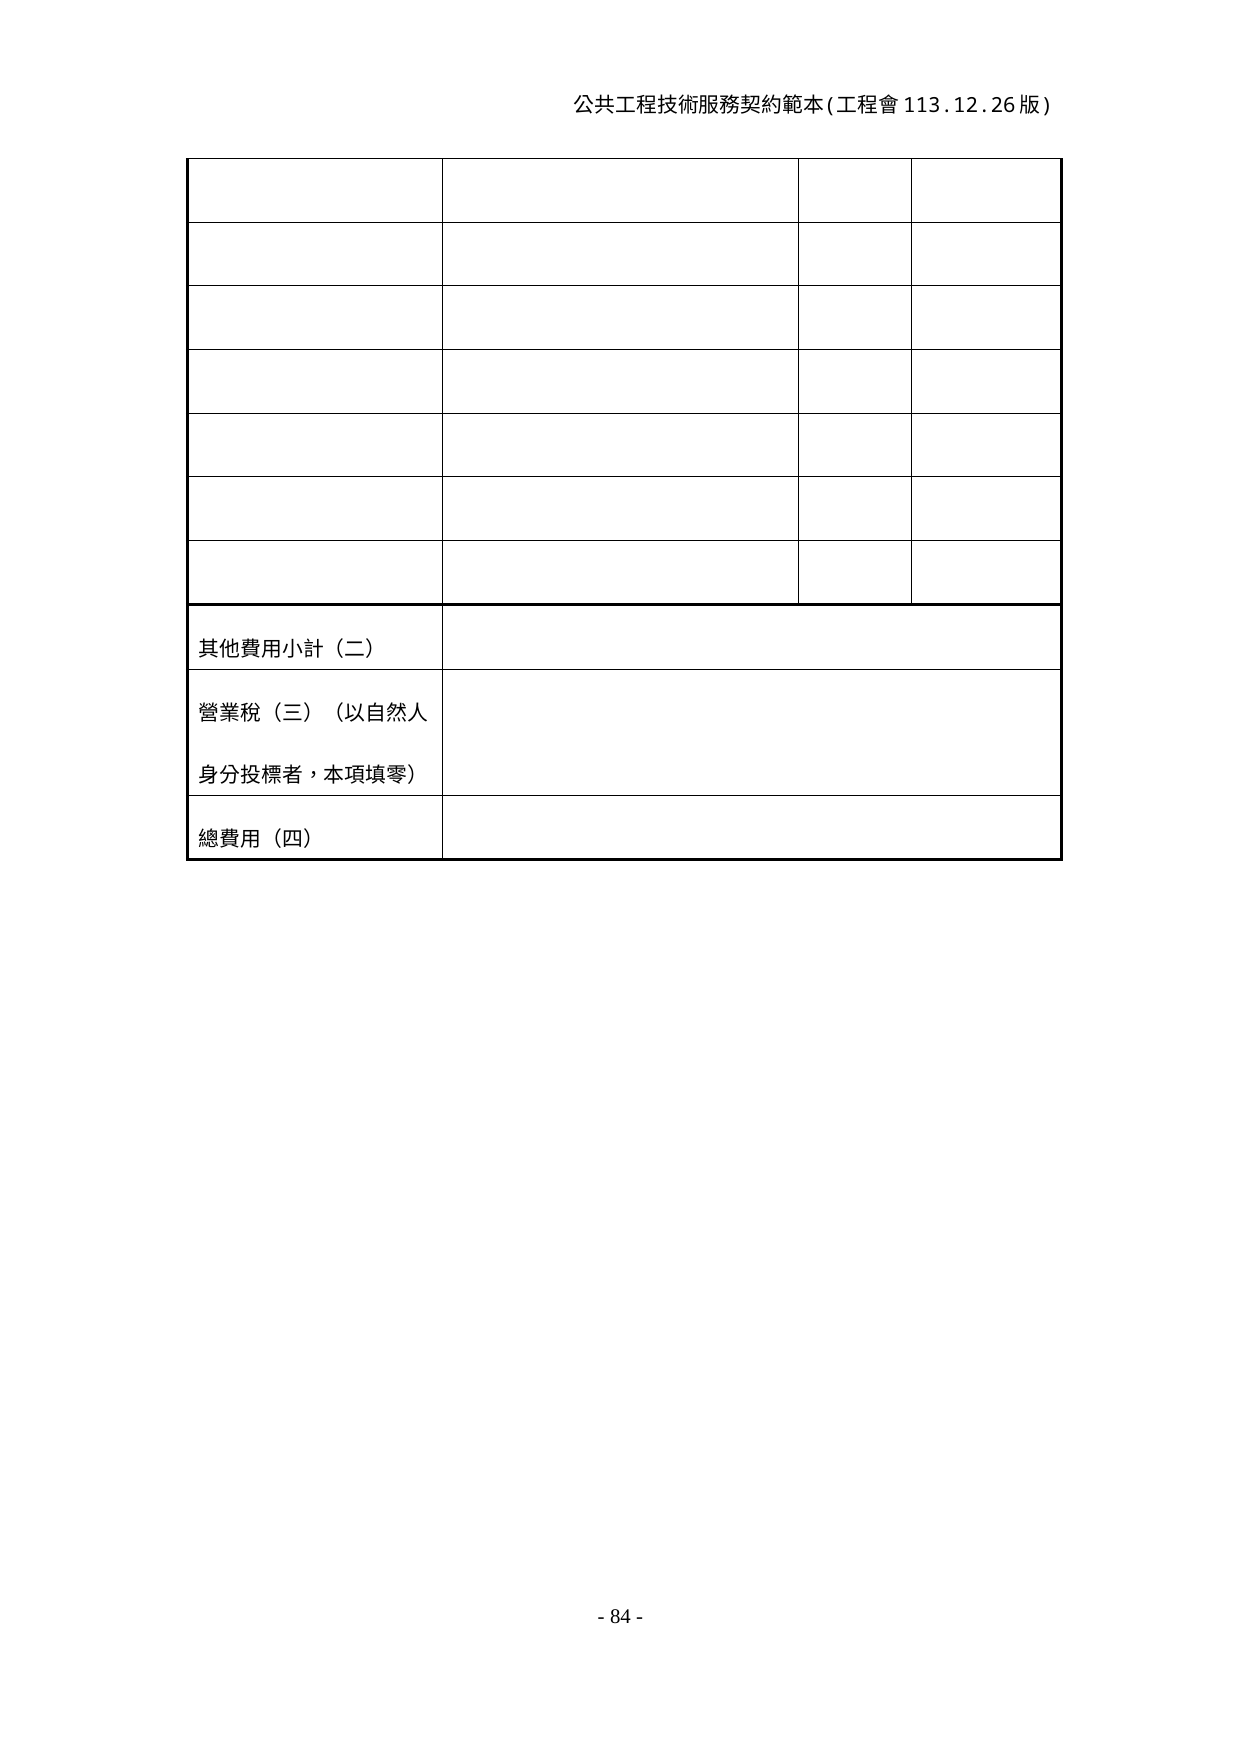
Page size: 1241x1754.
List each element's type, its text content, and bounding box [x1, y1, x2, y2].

table_cell [189, 414, 442, 476]
table_cell [443, 286, 798, 349]
table_cell [189, 477, 442, 539]
table_cell [912, 414, 1060, 476]
table_cell [189, 159, 442, 222]
table_cell [912, 159, 1060, 222]
table_cell [799, 541, 911, 603]
table_cell [443, 541, 798, 603]
table_cell [443, 414, 798, 476]
table_cell 總費用（四） [189, 796, 442, 858]
table_cell 其他費用小計（二） [189, 606, 442, 669]
table_cell [443, 606, 1060, 669]
table_cell 營業稅（三）（以自然人身分投標者，本項填零） [189, 670, 442, 795]
table_cell [799, 286, 911, 349]
table_cell [912, 350, 1060, 412]
table_cell [189, 350, 442, 412]
table_cell [443, 670, 1060, 795]
table_cell [443, 223, 798, 285]
table_cell [189, 286, 442, 349]
table_cell [912, 223, 1060, 285]
table_cell [189, 541, 442, 603]
table_cell [799, 159, 911, 222]
table_cell [443, 350, 798, 412]
table_cell [443, 796, 1060, 858]
table_cell [912, 541, 1060, 603]
table_cell [799, 350, 911, 412]
table_cell [912, 477, 1060, 539]
table_cell [189, 223, 442, 285]
table_cell [799, 223, 911, 285]
table_cell [912, 286, 1060, 349]
table_cell [799, 477, 911, 539]
table_cell [799, 414, 911, 476]
table_cell [443, 159, 798, 222]
table_cell [443, 477, 798, 539]
